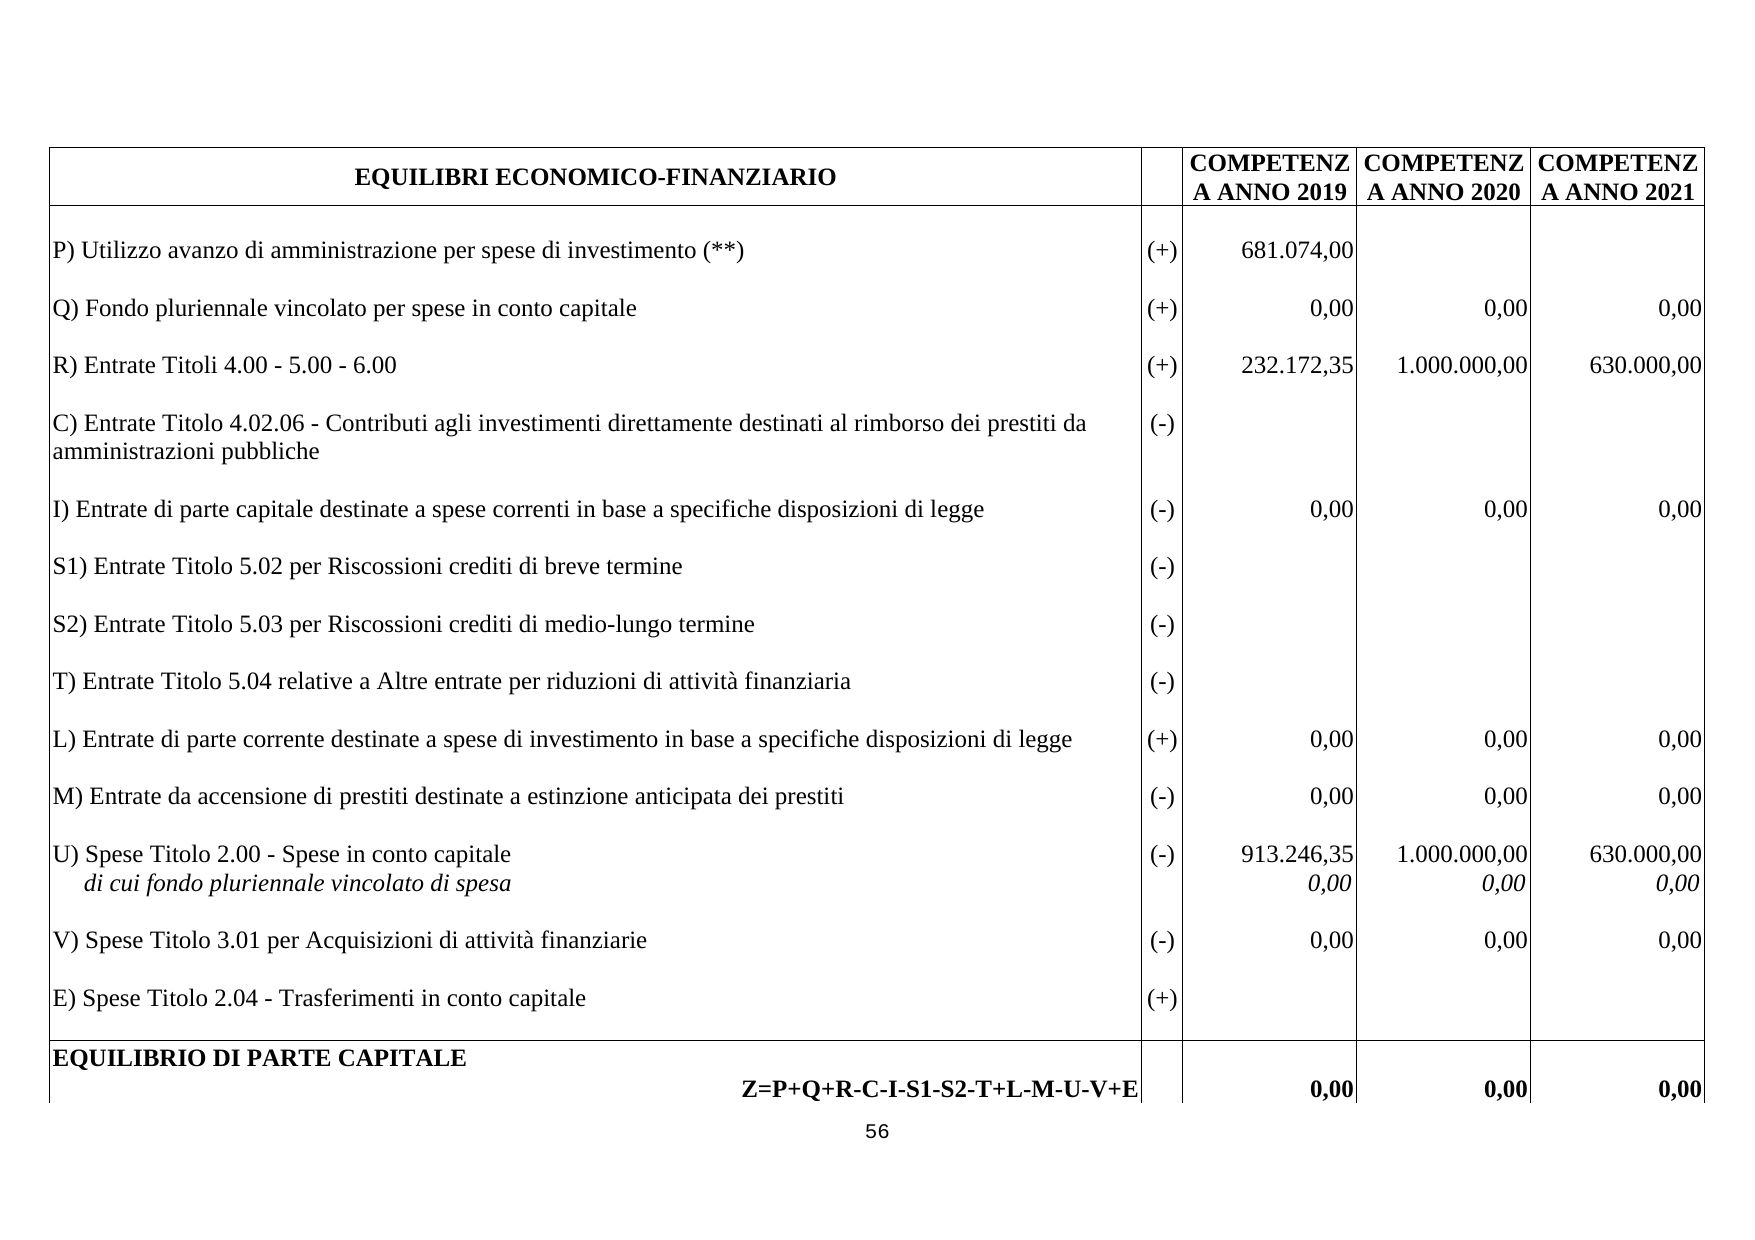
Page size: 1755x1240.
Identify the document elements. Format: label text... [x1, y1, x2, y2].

table_cell [1357, 235, 1530, 264]
table_cell M) Entrate da accensione di prestiti destinate a estinzione anticipata dei prestiti [50, 781, 1141, 810]
table_cell [1357, 580, 1530, 609]
table_cell 0,00 [1183, 724, 1356, 753]
table_cell [1142, 1041, 1182, 1074]
table_header [1142, 148, 1182, 205]
table_cell [1183, 609, 1356, 638]
table_cell (-) [1142, 839, 1182, 868]
table_cell [1531, 580, 1704, 609]
table_cell [1183, 580, 1356, 609]
table_cell (+) [1142, 235, 1182, 264]
table_cell [1183, 954, 1356, 983]
table_cell [1357, 206, 1530, 235]
table_cell [1142, 868, 1182, 896]
table_cell (-) [1142, 666, 1182, 695]
table_cell [50, 321, 1141, 350]
table_cell (-) [1142, 551, 1182, 580]
table_cell [50, 580, 1141, 609]
table_cell (+) [1142, 983, 1182, 1011]
table_cell [1142, 580, 1182, 609]
table_cell [1183, 1011, 1356, 1040]
table_cell [1357, 954, 1530, 983]
table_cell [1183, 896, 1356, 925]
table_cell 0,00 [1357, 293, 1530, 321]
table_cell 630.000,00 [1531, 350, 1704, 379]
table_cell (-) [1142, 494, 1182, 523]
table_cell 681.074,00 [1183, 235, 1356, 264]
table_cell 1.000.000,00 [1357, 350, 1530, 379]
table_cell [1531, 551, 1704, 580]
table_cell [1183, 321, 1356, 350]
table_cell U) Spese Titolo 2.00 - Spese in conto capitale [50, 839, 1141, 868]
table_cell [1357, 1011, 1530, 1040]
table_cell [1531, 810, 1704, 839]
table_cell [1183, 753, 1356, 781]
table_header COMPETENZA ANNO 2021 [1531, 148, 1704, 205]
table_cell [1531, 954, 1704, 983]
table_cell [1357, 983, 1530, 1011]
table_cell [1357, 465, 1530, 494]
table_header COMPETENZA ANNO 2020 [1357, 148, 1530, 205]
table_cell [1531, 695, 1704, 724]
table_cell [1531, 264, 1704, 293]
table_cell [1142, 1011, 1182, 1040]
table_cell 0,00 [1357, 925, 1530, 954]
table_header EQUILIBRI ECONOMICO-FINANZIARIO [50, 148, 1141, 205]
table_cell Z=P+Q+R-C-I-S1-S2-T+L-M-U-V+E [50, 1074, 1141, 1103]
table_cell [50, 465, 1141, 494]
table_cell [1142, 1074, 1182, 1103]
table_cell [1531, 465, 1704, 494]
table_cell di cui fondo pluriennale vincolato di spesa [50, 868, 1141, 896]
table_cell [1357, 753, 1530, 781]
table_cell [1183, 810, 1356, 839]
table_cell [1183, 983, 1356, 1011]
table_cell [1183, 408, 1356, 465]
table_cell [1142, 896, 1182, 925]
table_cell L) Entrate di parte corrente destinate a spese di investimento in base a specifiche disposizioni di legge [50, 724, 1141, 753]
table_cell 0,00 [1531, 724, 1704, 753]
table_cell [1357, 810, 1530, 839]
table_cell [1142, 753, 1182, 781]
table_cell 0,00 [1357, 494, 1530, 523]
table_cell 0,00 [1183, 494, 1356, 523]
table_cell (-) [1142, 781, 1182, 810]
table_cell R) Entrate Titoli 4.00 - 5.00 - 6.00 [50, 350, 1141, 379]
table_cell S2) Entrate Titolo 5.03 per Riscossioni crediti di medio-lungo termine [50, 609, 1141, 638]
table_cell [50, 753, 1141, 781]
table_cell [50, 954, 1141, 983]
table_header COMPETENZA ANNO 2019 [1183, 148, 1356, 205]
table_cell [1531, 1041, 1704, 1074]
table_cell 1.000.000,00 [1357, 839, 1530, 868]
table_cell [1531, 983, 1704, 1011]
table_cell [1531, 408, 1704, 465]
table_cell [50, 379, 1141, 408]
table_cell [1142, 954, 1182, 983]
table_cell S1) Entrate Titolo 5.02 per Riscossioni crediti di breve termine [50, 551, 1141, 580]
table_cell Q) Fondo pluriennale vincolato per spese in conto capitale [50, 293, 1141, 321]
table_cell [1357, 523, 1530, 551]
table_cell [1183, 551, 1356, 580]
table_cell 0,00 [1357, 724, 1530, 753]
table_cell [1183, 206, 1356, 235]
table_cell [50, 206, 1141, 235]
table_cell [1183, 695, 1356, 724]
table_cell [1531, 379, 1704, 408]
table_cell [1357, 408, 1530, 465]
table_cell P) Utilizzo avanzo di amministrazione per spese di investimento (**) [50, 235, 1141, 264]
table_cell [1183, 465, 1356, 494]
table_cell 232.172,35 [1183, 350, 1356, 379]
table_cell 913.246,35 [1183, 839, 1356, 868]
table_cell [1357, 638, 1530, 666]
table_cell 0,00 [1531, 1074, 1704, 1103]
table_cell [50, 695, 1141, 724]
table_cell 0,00 [1183, 925, 1356, 954]
table_cell [1357, 609, 1530, 638]
table_cell EQUILIBRIO DI PARTE CAPITALE [50, 1041, 1141, 1074]
table_cell [1531, 753, 1704, 781]
table_cell 0,00 [1357, 781, 1530, 810]
table_cell 630.000,00 [1531, 839, 1704, 868]
table_cell [1142, 379, 1182, 408]
table_cell [50, 896, 1141, 925]
table_cell [1531, 896, 1704, 925]
table_cell (+) [1142, 293, 1182, 321]
table_cell (+) [1142, 350, 1182, 379]
table_cell [1357, 666, 1530, 695]
table_cell 0,00 [1183, 1074, 1356, 1103]
table_cell 0,00 [1357, 868, 1530, 896]
table_cell [1142, 264, 1182, 293]
table_cell [1183, 638, 1356, 666]
table_cell [1531, 1011, 1704, 1040]
table_cell [1142, 695, 1182, 724]
table_cell 0,00 [1357, 1074, 1530, 1103]
table_cell [1357, 551, 1530, 580]
table_cell 0,00 [1183, 293, 1356, 321]
table_cell 0,00 [1531, 781, 1704, 810]
table_cell [1531, 638, 1704, 666]
table_cell [1531, 235, 1704, 264]
table_cell [1357, 379, 1530, 408]
table_cell [50, 264, 1141, 293]
table_cell [1183, 379, 1356, 408]
table_cell [1531, 666, 1704, 695]
table_cell [1183, 1041, 1356, 1074]
table_cell [1183, 264, 1356, 293]
table_cell [1531, 523, 1704, 551]
table_cell [1531, 206, 1704, 235]
table_cell 0,00 [1183, 781, 1356, 810]
table_cell [1357, 264, 1530, 293]
table_cell (-) [1142, 609, 1182, 638]
table_cell 0,00 [1183, 868, 1356, 896]
table_cell C) Entrate Titolo 4.02.06 - Contributi agli investimenti direttamente destinati al rimborso dei prestiti da amministrazioni pubbliche [50, 408, 1141, 465]
table_cell E) Spese Titolo 2.04 - Trasferimenti in conto capitale [50, 983, 1141, 1011]
table_cell (-) [1142, 408, 1182, 465]
table_cell [50, 638, 1141, 666]
table_cell (-) [1142, 925, 1182, 954]
table_cell [1142, 321, 1182, 350]
table_cell [50, 523, 1141, 551]
table_cell [1357, 1041, 1530, 1074]
table_cell 0,00 [1531, 868, 1704, 896]
table_cell [50, 1011, 1141, 1040]
table_cell 0,00 [1531, 494, 1704, 523]
table_cell [1142, 206, 1182, 235]
table_cell [50, 810, 1141, 839]
table_cell [1142, 638, 1182, 666]
table_cell (+) [1142, 724, 1182, 753]
table_cell 0,00 [1531, 293, 1704, 321]
table_cell [1142, 465, 1182, 494]
table_cell [1357, 321, 1530, 350]
table_cell [1142, 810, 1182, 839]
table_cell [1142, 523, 1182, 551]
table_cell V) Spese Titolo 3.01 per Acquisizioni di attività finanziarie [50, 925, 1141, 954]
table_cell T) Entrate Titolo 5.04 relative a Altre entrate per riduzioni di attività finanziaria [50, 666, 1141, 695]
table_cell [1183, 666, 1356, 695]
table_cell [1183, 523, 1356, 551]
table_cell I) Entrate di parte capitale destinate a spese correnti in base a specifiche disposizioni di legge [50, 494, 1141, 523]
table_cell [1357, 695, 1530, 724]
table_cell [1357, 896, 1530, 925]
table_cell [1531, 321, 1704, 350]
table_cell [1531, 609, 1704, 638]
table_cell 0,00 [1531, 925, 1704, 954]
